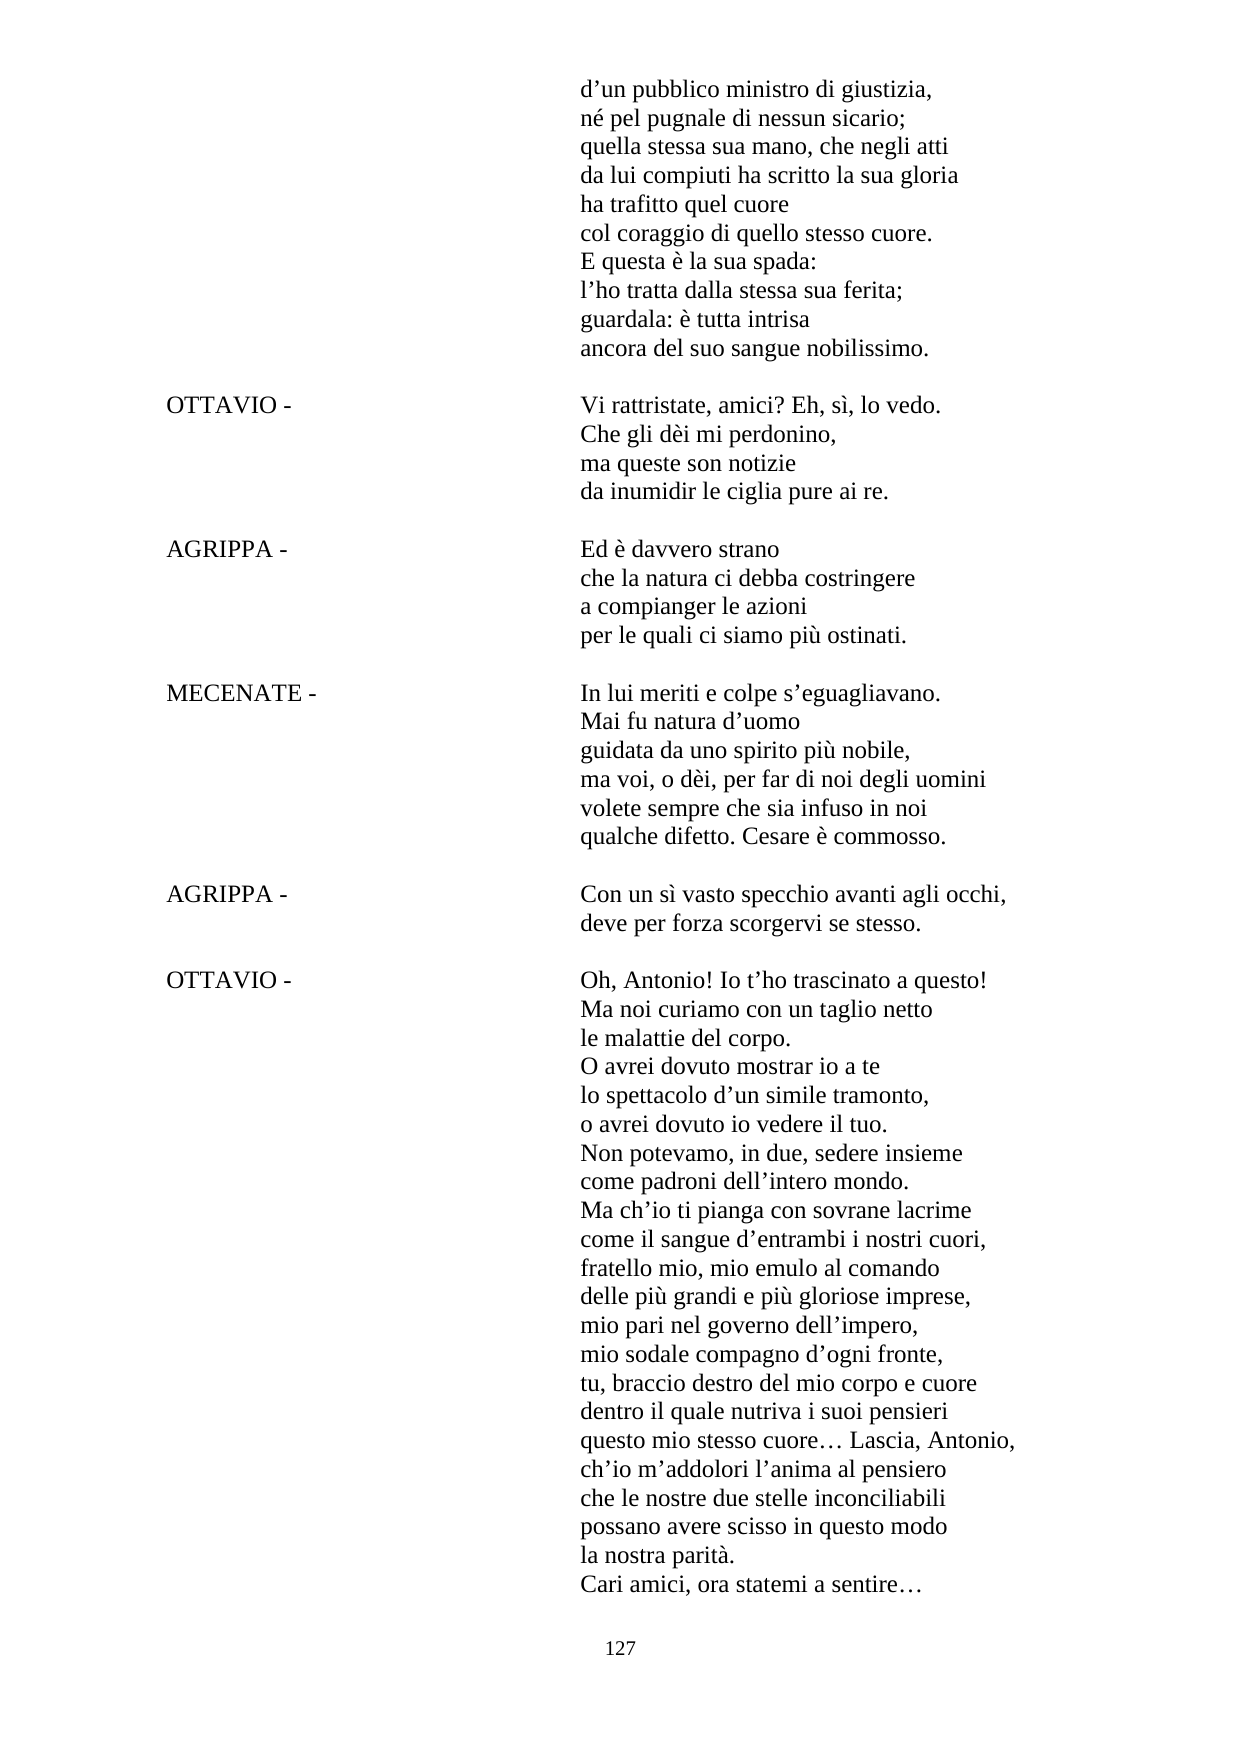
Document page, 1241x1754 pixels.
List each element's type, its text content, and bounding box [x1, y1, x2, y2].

table_cell MECENATE - [159, 678, 573, 879]
table_cell OTTAVIO - [159, 965, 573, 1626]
table_cell d’un pubblico ministro di giustizia, né pel pugnale di nessun sicario; quella stessa sua mano, che negli atti da lui compiuti ha scritto la sua gloria ha trafitto quel cuore col coraggio di quello stesso cuore. E questa è la sua spada: l’ho tratta dalla stessa sua ferita; guardala: è tutta intrisa ancora del suo sangue nobilissimo. [573, 74, 1082, 390]
table_cell AGRIPPA - [159, 879, 573, 965]
table_cell Ed è davvero strano che la natura ci debba costringere a compianger le azioni per le quali ci siamo più ostinati. [573, 534, 1082, 678]
table_cell [159, 74, 573, 390]
table_cell In lui meriti e colpe s’eguagliavano. Mai fu natura d’uomo guidata da uno spirito più nobile, ma voi, o dèi, per far di noi degli uomini volete sempre che sia infuso in noi qualche difetto. Cesare è commosso. [573, 678, 1082, 879]
table_cell AGRIPPA - [159, 534, 573, 678]
table_cell OTTAVIO - [159, 390, 573, 534]
table_cell Oh, Antonio! Io t’ho trascinato a questo! Ma noi curiamo con un taglio netto le malattie del corpo. O avrei dovuto mostrar io a te lo spettacolo d’un simile tramonto, o avrei dovuto io vedere il tuo. Non potevamo, in due, sedere insieme come padroni dell’intero mondo. Ma ch’io ti pianga con sovrane lacrime come il sangue d’entrambi i nostri cuori, fratello mio, mio emulo al comando delle più grandi e più gloriose imprese, mio pari nel governo dell’impero, mio sodale compagno d’ogni fronte, tu, braccio destro del mio corpo e cuore dentro il quale nutriva i suoi pensieri questo mio stesso cuore… Lascia, Antonio, ch’io m’addolori l’anima al pensiero che le nostre due stelle inconciliabili possano avere scisso in questo modo la nostra parità. Cari amici, ora statemi a sentire… [573, 965, 1082, 1626]
table_cell Con un sì vasto specchio avanti agli occhi, deve per forza scorgervi se stesso. [573, 879, 1082, 965]
table_cell Vi rattristate, amici? Eh, sì, lo vedo. Che gli dèi mi perdonino, ma queste son notizie da inumidir le ciglia pure ai re. [573, 390, 1082, 534]
